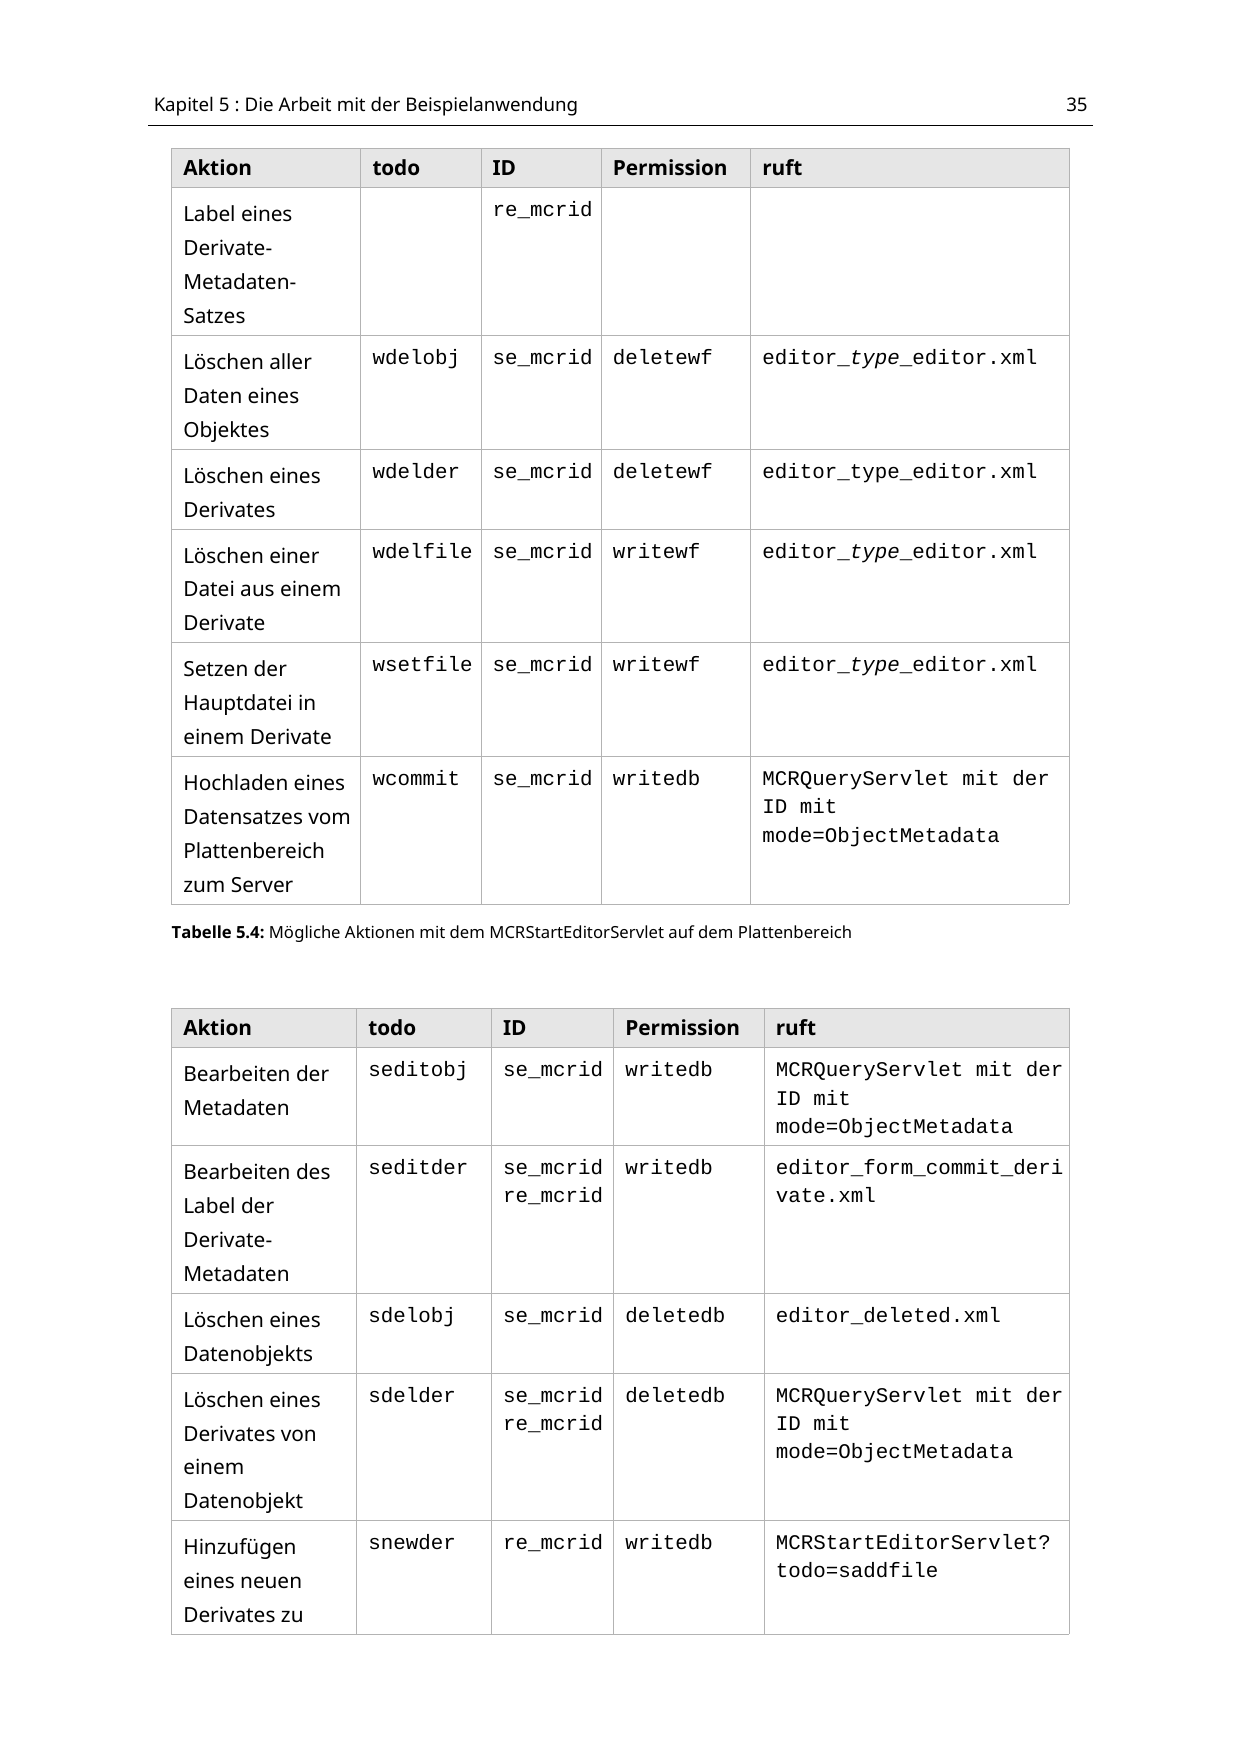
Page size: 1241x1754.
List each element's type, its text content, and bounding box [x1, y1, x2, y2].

table_cell MCRQueryServlet mit der ID mit mode=ObjectMetadata [765, 1374, 1069, 1520]
table_cell se_mcridre_mcrid [492, 1146, 613, 1293]
table_cell Löschen einer Datei aus einem Derivate [172, 530, 360, 642]
table_header Permission [614, 1009, 764, 1047]
table_cell writedb [602, 757, 750, 904]
table_header ruft [751, 149, 1069, 187]
table_cell [361, 188, 481, 335]
table_cell [751, 188, 1069, 335]
text Tabelle 5.4: Mögliche Aktionen mit dem MCRStartEditorServlet auf dem Plattenbereich [171, 920, 1069, 943]
table_cell se_mcrid [492, 1294, 613, 1373]
table_cell wdelfile [361, 530, 481, 642]
table_cell seditobj [357, 1048, 491, 1145]
table_cell snewder [357, 1521, 491, 1634]
table_cell se_mcrid [492, 1048, 613, 1145]
table_cell deletewf [602, 336, 750, 449]
table_cell re_mcrid [482, 188, 601, 335]
table_cell Löschen aller Daten eines Objektes [172, 336, 360, 449]
table_header ID [482, 149, 601, 187]
table_cell editor_deleted.xml [765, 1294, 1069, 1373]
table_cell se_mcridre_mcrid [492, 1374, 613, 1520]
table_cell deletedb [614, 1294, 764, 1373]
table_cell Label eines Derivate-Metadaten-Satzes [172, 188, 360, 335]
table_header ruft [765, 1009, 1069, 1047]
table_cell writedb [614, 1521, 764, 1634]
table_cell Hochladen eines Datensatzes vom Plattenbereich zum Server [172, 757, 360, 904]
table_cell editor_type_editor.xml [751, 450, 1069, 529]
table_cell seditder [357, 1146, 491, 1293]
table_cell se_mcrid [482, 336, 601, 449]
table_cell deletewf [602, 450, 750, 529]
table_cell wsetfile [361, 643, 481, 756]
table_cell MCRQueryServlet mit der ID mit mode=ObjectMetadata [751, 757, 1069, 904]
table_cell se_mcrid [482, 643, 601, 756]
table_cell editor_type_editor.xml [751, 643, 1069, 756]
table_cell se_mcrid [482, 530, 601, 642]
table_cell Bearbeiten des Label der Derivate-Metadaten [172, 1146, 356, 1293]
table_header ID [492, 1009, 613, 1047]
table_cell MCRQueryServlet mit der ID mit mode=ObjectMetadata [765, 1048, 1069, 1145]
table_cell writewf [602, 530, 750, 642]
table_cell editor_form_commit_derivate.xml [765, 1146, 1069, 1293]
table_cell wdelder [361, 450, 481, 529]
table_cell writewf [602, 643, 750, 756]
table_header todo [361, 149, 481, 187]
table_header Permission [602, 149, 750, 187]
table_cell sdelder [357, 1374, 491, 1520]
table_cell Setzen der Hauptdatei in einem Derivate [172, 643, 360, 756]
table_cell editor_type_editor.xml [751, 530, 1069, 642]
table_cell se_mcrid [482, 450, 601, 529]
table_cell Löschen eines Derivates [172, 450, 360, 529]
table_header Aktion [172, 1009, 356, 1047]
table_cell Löschen eines Derivates von einem Datenobjekt [172, 1374, 356, 1520]
table_cell Löschen eines Datenobjekts [172, 1294, 356, 1373]
table_cell wcommit [361, 757, 481, 904]
table_header Aktion [172, 149, 360, 187]
table_cell Bearbeiten der Metadaten [172, 1048, 356, 1145]
table_cell Hinzufügen eines neuen Derivates zu [172, 1521, 356, 1634]
table_cell MCRStartEditorServlet?todo=saddfile [765, 1521, 1069, 1634]
table_cell sdelobj [357, 1294, 491, 1373]
table_cell editor_type_editor.xml [751, 336, 1069, 449]
table_cell writedb [614, 1146, 764, 1293]
table_cell writedb [614, 1048, 764, 1145]
table_cell [602, 188, 750, 335]
table_cell wdelobj [361, 336, 481, 449]
table_cell deletedb [614, 1374, 764, 1520]
table_cell re_mcrid [492, 1521, 613, 1634]
table_cell se_mcrid [482, 757, 601, 904]
table_header todo [357, 1009, 491, 1047]
